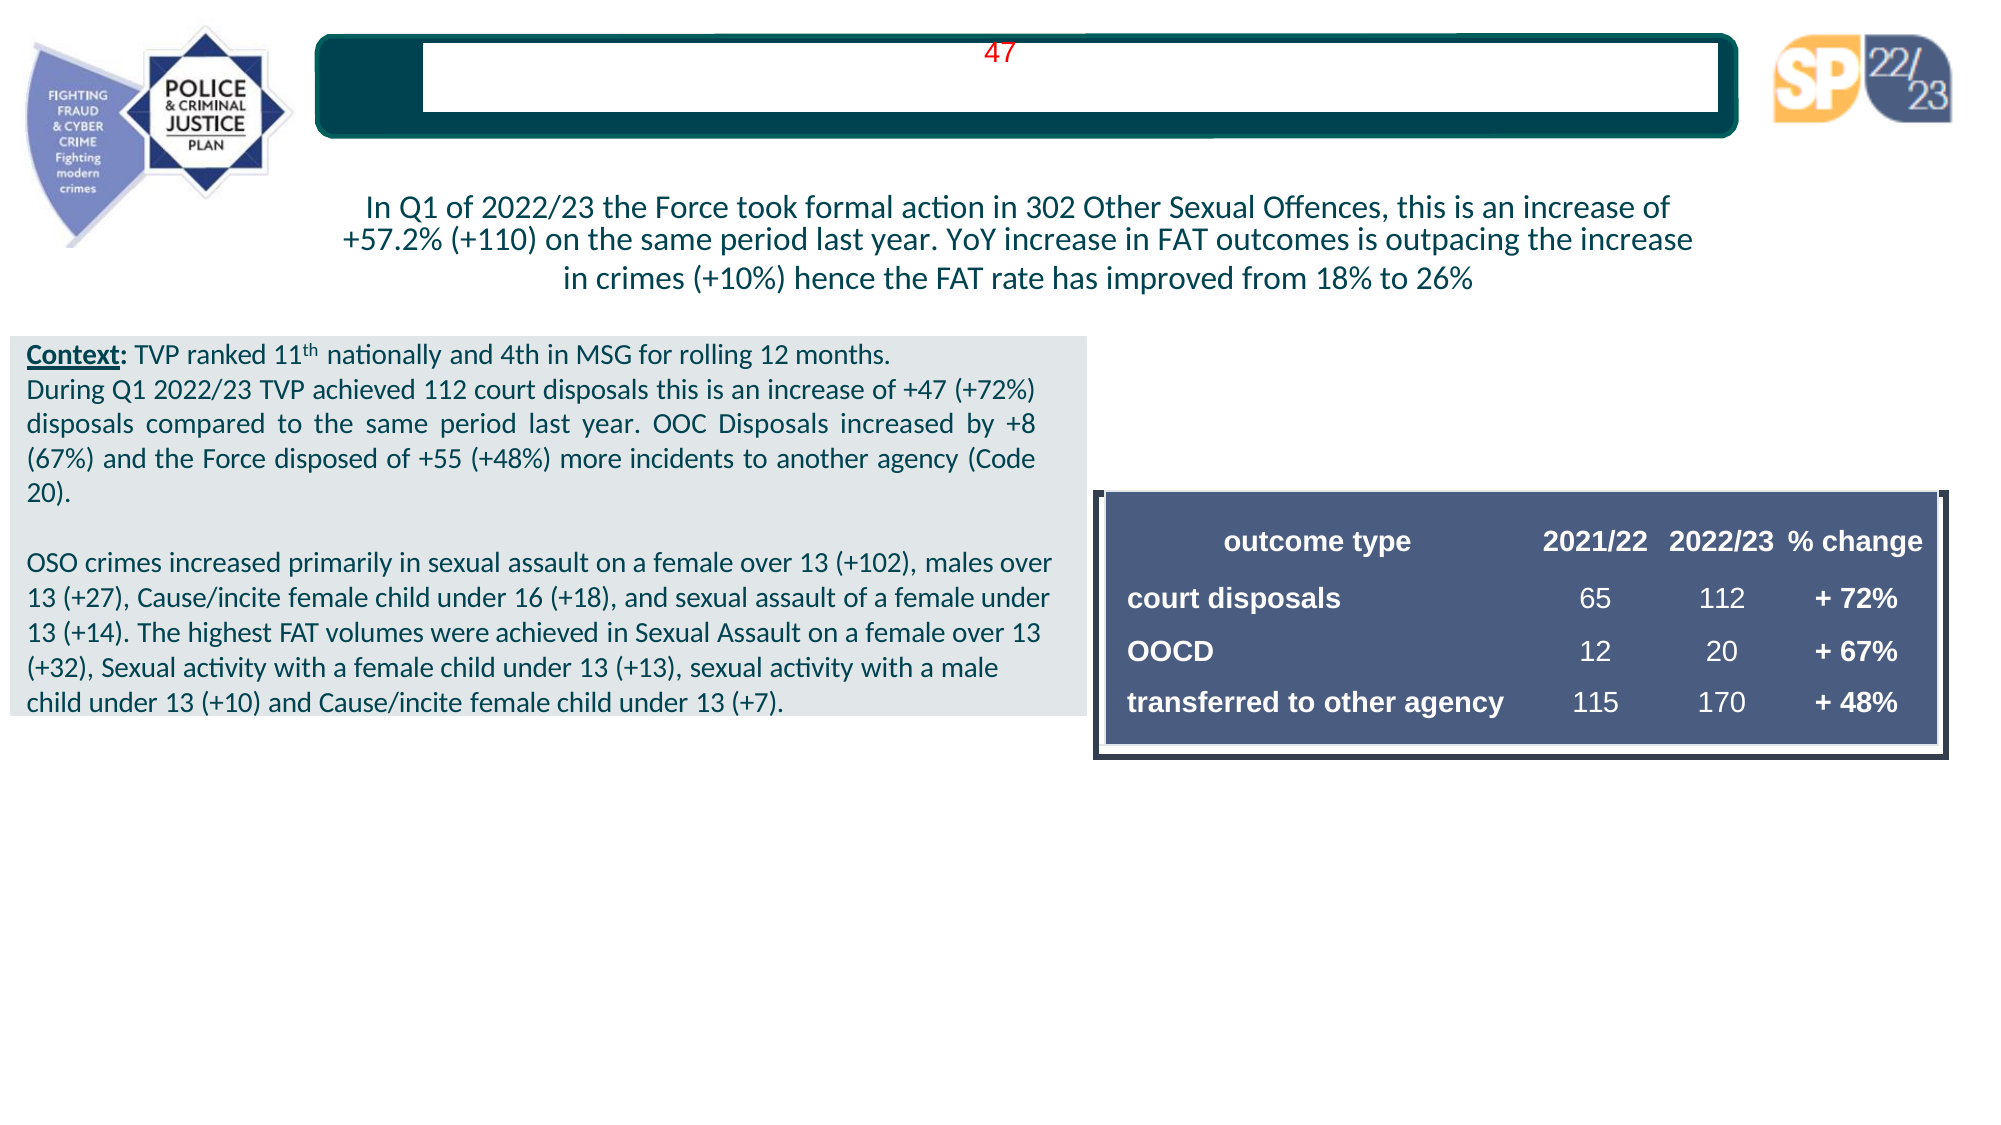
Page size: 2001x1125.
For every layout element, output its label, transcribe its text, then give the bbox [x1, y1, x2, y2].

table_cell 170 [1659, 678, 1781, 744]
table_cell [1938, 744, 1943, 753]
table_cell 65 [1524, 571, 1659, 626]
table_cell [1099, 626, 1104, 678]
table_cell [1099, 746, 1938, 753]
table_header [1099, 497, 1104, 571]
table_header outcome type [1106, 492, 1524, 571]
table_cell [1099, 678, 1104, 744]
table_cell [1099, 571, 1104, 626]
table_cell court disposals [1106, 571, 1524, 626]
table_cell [1939, 626, 1943, 678]
table_cell [1939, 571, 1943, 626]
table_header % change [1781, 492, 1937, 571]
table_cell + 48% [1781, 678, 1937, 744]
table_cell OOCD [1106, 626, 1524, 678]
table_cell + 72% [1781, 571, 1937, 626]
table_cell transferred to other agency [1106, 678, 1524, 744]
table_header 2021/22 [1524, 492, 1659, 571]
table_cell 115 [1524, 678, 1659, 744]
table_cell 112 [1659, 571, 1781, 626]
table_cell 20 [1659, 626, 1781, 678]
text +57.2% (+110) on the same period last year. YoY increase in FAT outcomes is outpacing the increase in crimes (+10%) hence the FAT rate has improved from 18% to 26% [332, 219, 1703, 298]
table_header [1939, 497, 1943, 571]
table_cell + 67% [1781, 626, 1937, 678]
table_header 2022/23 [1659, 492, 1781, 571]
table_cell 12 [1524, 626, 1659, 678]
table_cell [1939, 678, 1943, 744]
